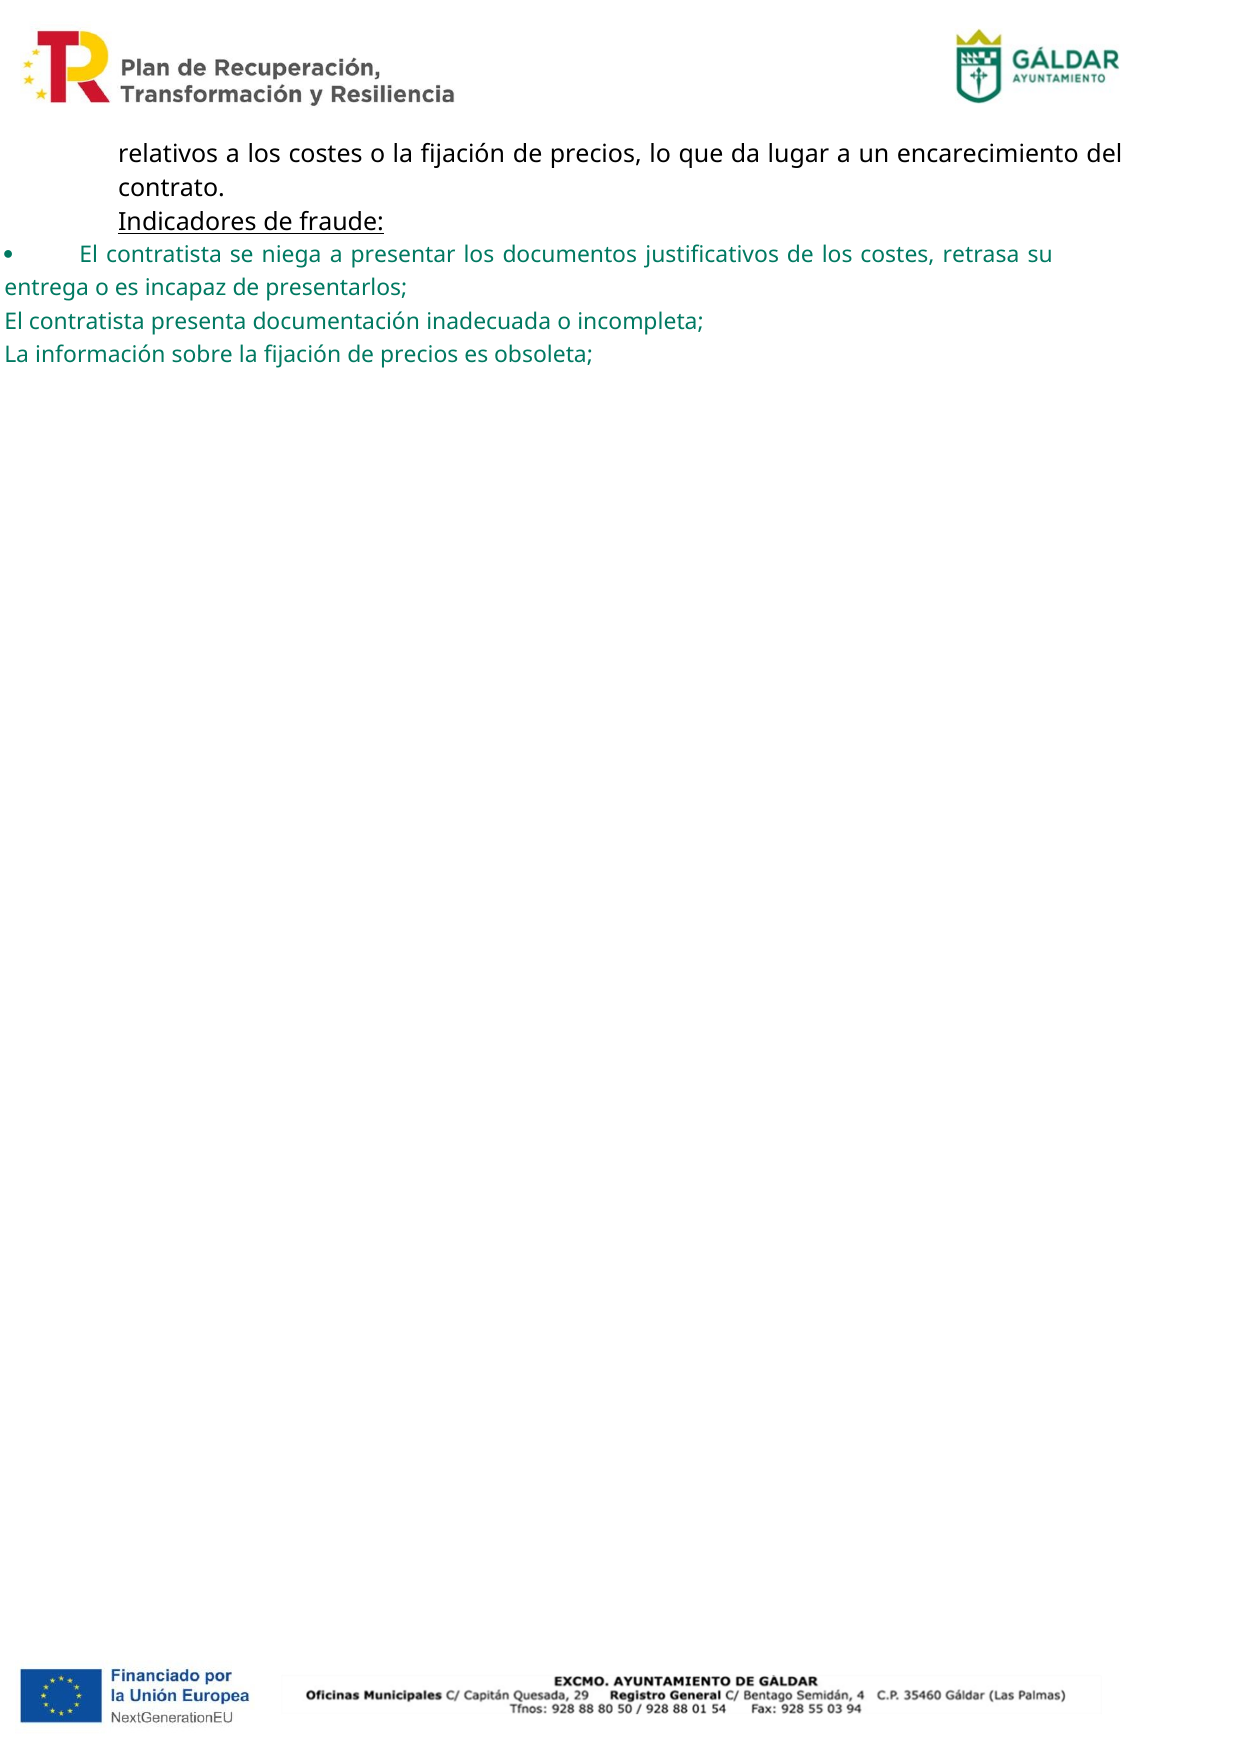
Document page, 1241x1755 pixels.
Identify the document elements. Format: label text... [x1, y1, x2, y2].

text relativos a los costes o la fijación de precios, lo que da lugar a un encarecimiento del contrato. [118, 136, 1122, 204]
list La información sobre la fijación de precios es obsoleta; [0, 338, 1153, 369]
text Indicadores de fraude: [118, 204, 1153, 238]
list El contratista se niega a presentar los documentos justificativos de los costes, retrasa su entrega o es incapaz de presentarlos; [4, 238, 1122, 302]
list El contratista presenta documentación inadecuada o incompleta; [0, 304, 1153, 336]
